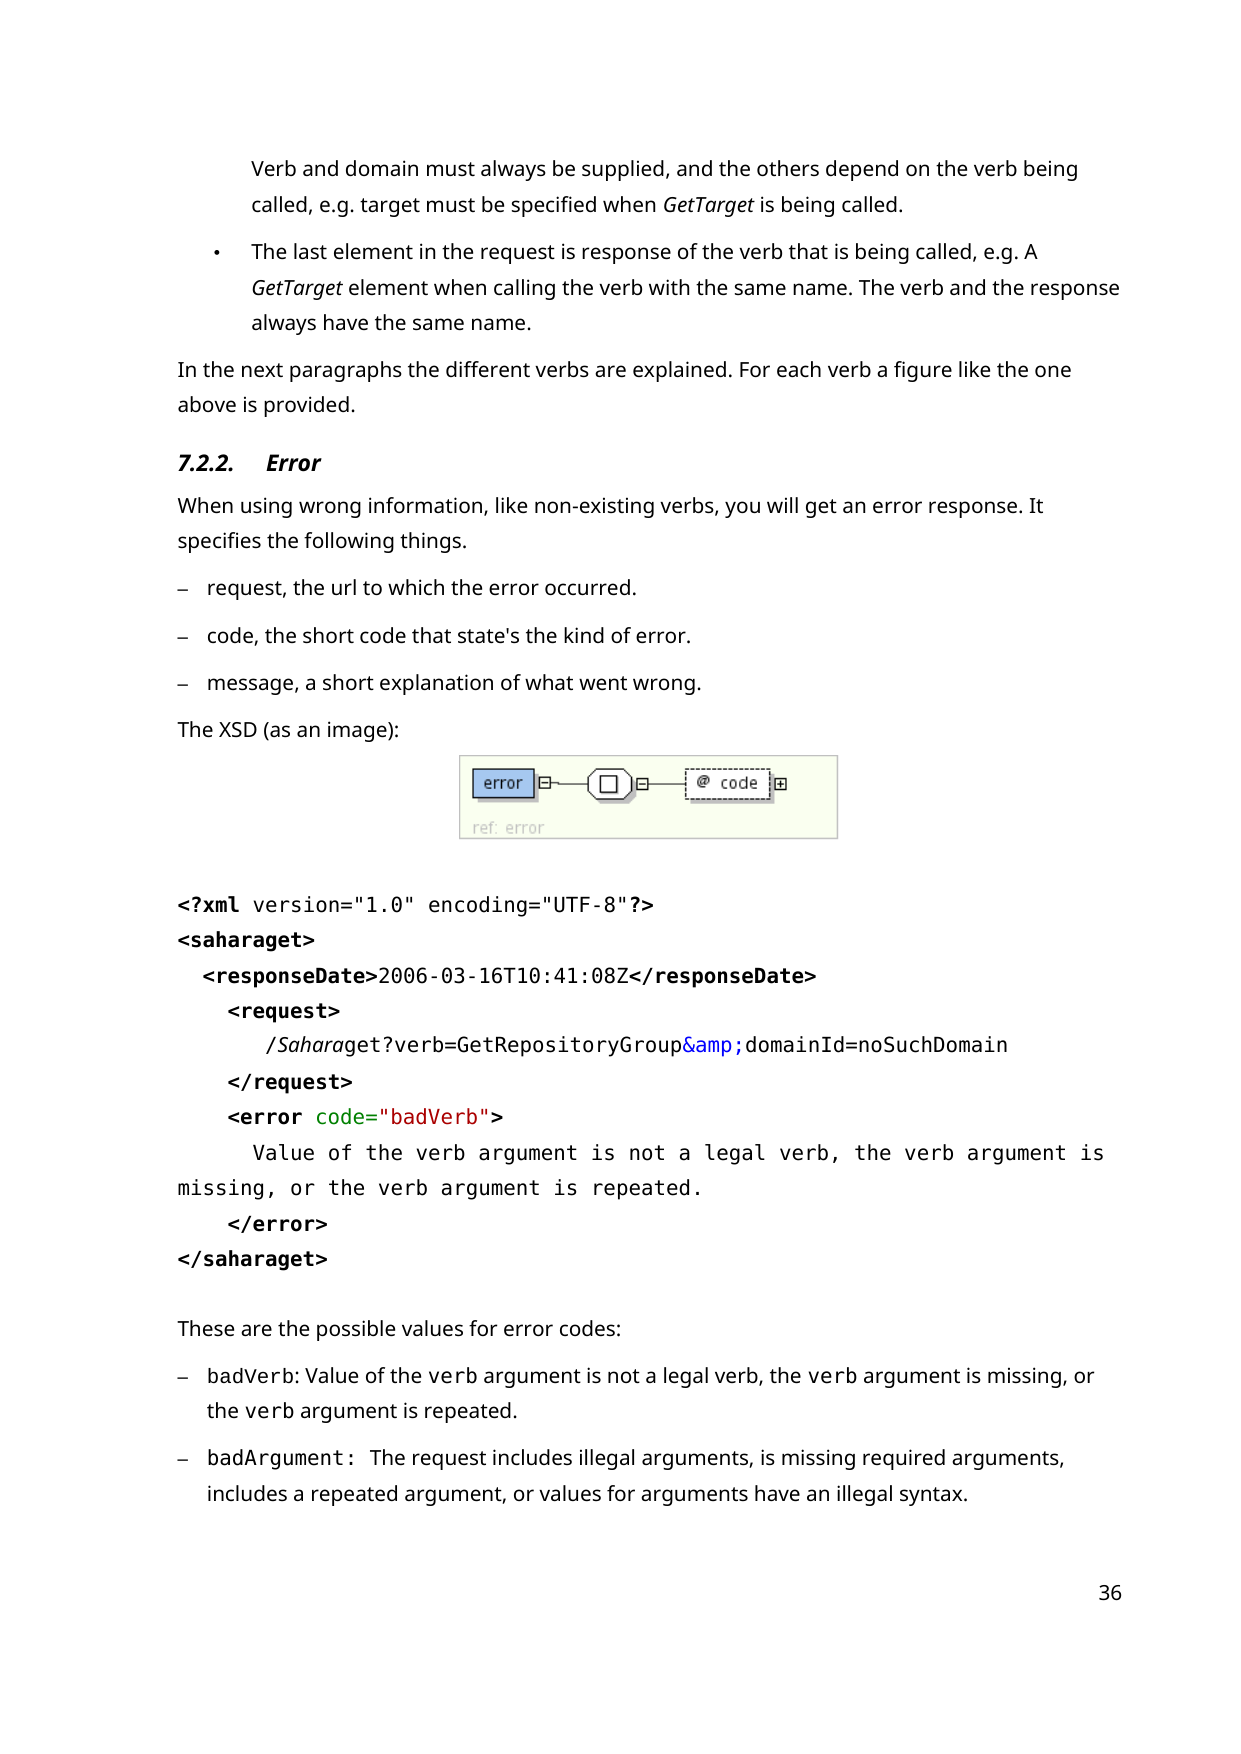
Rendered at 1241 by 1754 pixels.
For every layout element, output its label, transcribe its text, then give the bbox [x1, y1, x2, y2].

picture [459, 755, 841, 842]
text The XSD (as an image): [177, 708, 1122, 743]
list request, the url to which the error occurred. [177, 567, 1122, 602]
subtitle Error [177, 443, 1122, 478]
text In the next paragraphs the different verbs are explained. For each verb a figure like the one above is provided. [177, 348, 1122, 419]
text When using wrong information, like non-existing verbs, you will get an error response. It specifies the following things. [177, 484, 1122, 555]
text <?xml version="1.0" encoding="UTF-8"?> <saharaget> <responseDate>2006-03-16T10:41:08Z</responseDate> <request> /Saharaget?verb=GetRepositoryGroup&amp;domainId=noSuchDomain </request> <error code="badVerb"> Value of the verb argument is not a legal verb, the verb argument is missing, or the verb argument is repeated. </error> </saharaget> [177, 882, 1122, 1307]
list message, a short explanation of what went wrong. [177, 661, 1122, 696]
text These are the possible values for error codes: [177, 1307, 1122, 1342]
list code, the short code that state's the kind of error. [177, 614, 1122, 649]
list The last element in the request is response of the verb that is being called, e.g. A GetTarget element when calling the verb with the same name. The verb and the response always have the same name. [213, 230, 1122, 336]
list badArgument: The request includes illegal arguments, is missing required arguments, includes a repeated argument, or values for arguments have an illegal syntax. [177, 1437, 1122, 1507]
list Verb and domain must always be supplied, and the others depend on the verb being called, e.g. target must be specified when GetTarget is being called. [213, 148, 1122, 218]
list badVerb: Value of the verb argument is not a legal verb, the verb argument is missing, or the verb argument is repeated. [177, 1354, 1122, 1425]
